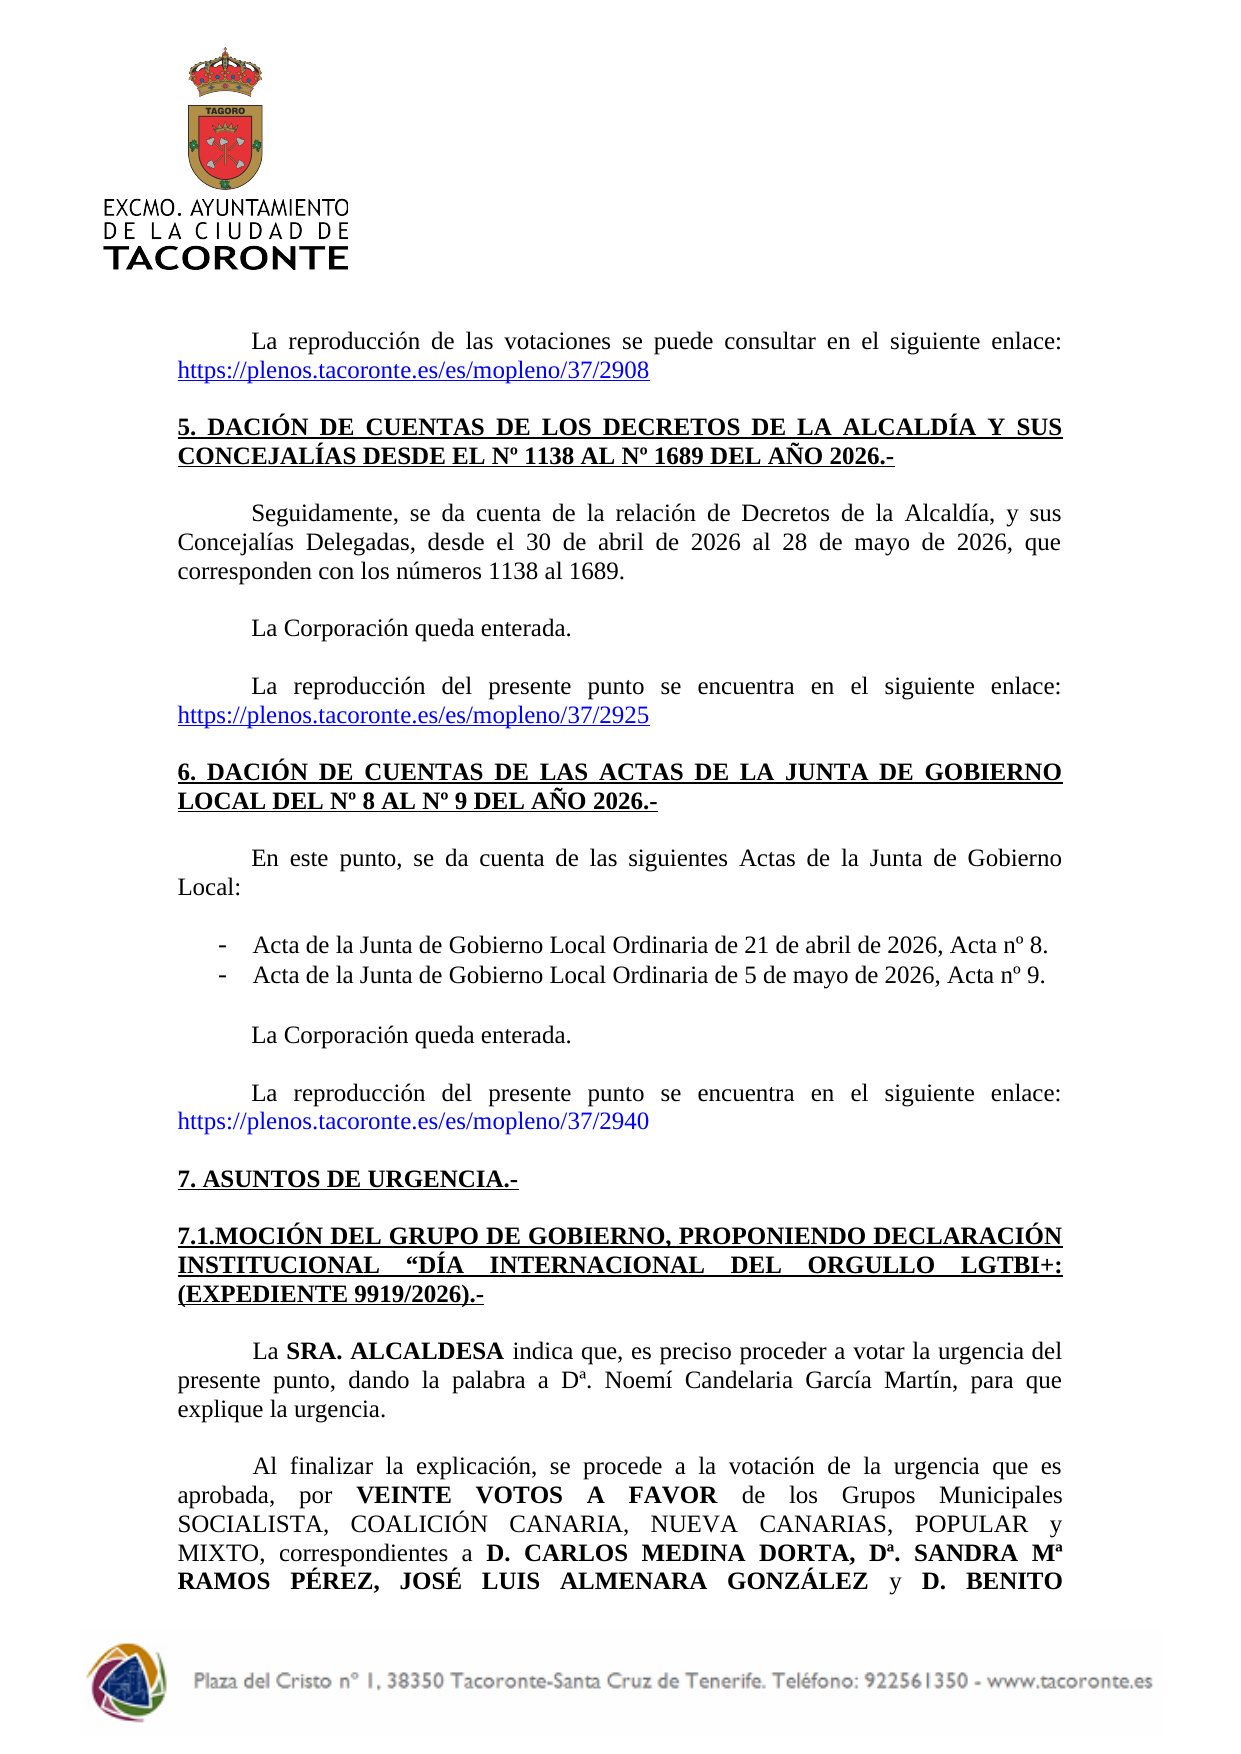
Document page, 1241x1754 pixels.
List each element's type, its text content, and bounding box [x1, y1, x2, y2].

text Seguidamente, se da cuenta de la relación de Decretos de la Alcaldía, y sus Concejalías Delegadas, desde el 30 de abril de 2026 al 28 de mayo de 2026, que corresponden con los números 1138 al 1689. [177, 498, 1063, 585]
picture [103, 47, 348, 270]
text Al finalizar la explicación, se procede a la votación de la urgencia que es aprobada, por VEINTE VOTOS A FAVOR de los Grupos Municipales SOCIALISTA, COALICIÓN CANARIA, NUEVA CANARIAS, POPULAR y MIXTO, correspondientes a D. CARLOS MEDINA DORTA, Dª. SANDRA Mª RAMOS PÉREZ, JOSÉ LUIS ALMENARA GONZÁLEZ y D. BENITO [177, 1451, 1063, 1595]
text CONCEJALÍAS DESDE EL Nº 1138 AL Nº 1689 DEL AÑO 2026.- [177, 438, 1063, 470]
text La SRA. ALCALDESA indica que, es preciso proceder a votar la urgencia del presente punto, dando la palabra a Dª. Noemí Candelaria García Martín, para que explique la urgencia. [177, 1336, 1063, 1423]
text (EXPEDIENTE 9919/2026).- [177, 1276, 1063, 1308]
text La Corporación queda enterada. [177, 1020, 1063, 1049]
picture [80, 1630, 1163, 1737]
text 6. DACIÓN DE CUENTAS DE LAS ACTAS DE LA JUNTA DE GOBIERNO [177, 757, 1063, 782]
text En este punto, se da cuenta de las siguientes Actas de la Junta de Gobierno Local: [177, 843, 1063, 901]
text 7.1.MOCIÓN DEL GRUPO DE GOBIERNO, PROPONIENDO DECLARACIÓN [177, 1221, 1063, 1246]
text La reproducción de las votaciones se puede consultar en el siguiente enlace: https://plenos.tacoronte.es/es/mopleno/37/2908 [177, 326, 1063, 383]
text LOCAL DEL Nº 8 AL Nº 9 DEL AÑO 2026.- [177, 783, 1063, 815]
list Acta de la Junta de Gobierno Local Ordinaria de 5 de mayo de 2026, Acta nº 9. [215, 961, 1063, 991]
text La Corporación queda enterada. [177, 613, 1063, 642]
text La reproducción del presente punto se encuentra en el siguiente enlace: https://plenos.tacoronte.es/es/mopleno/37/2925 [177, 671, 1063, 728]
text 5. DACIÓN DE CUENTAS DE LOS DECRETOS DE LA ALCALDÍA Y SUS [177, 412, 1063, 437]
list Acta de la Junta de Gobierno Local Ordinaria de 21 de abril de 2026, Acta nº 8. [215, 930, 1063, 961]
text 7. ASUNTOS DE URGENCIA.- [177, 1164, 1063, 1193]
text INSTITUCIONAL “DÍA INTERNACIONAL DEL ORGULLO LGTBI+: [177, 1247, 1063, 1275]
text La reproducción del presente punto se encuentra en el siguiente enlace: https://plenos.tacoronte.es/es/mopleno/37/2940 [177, 1078, 1063, 1135]
